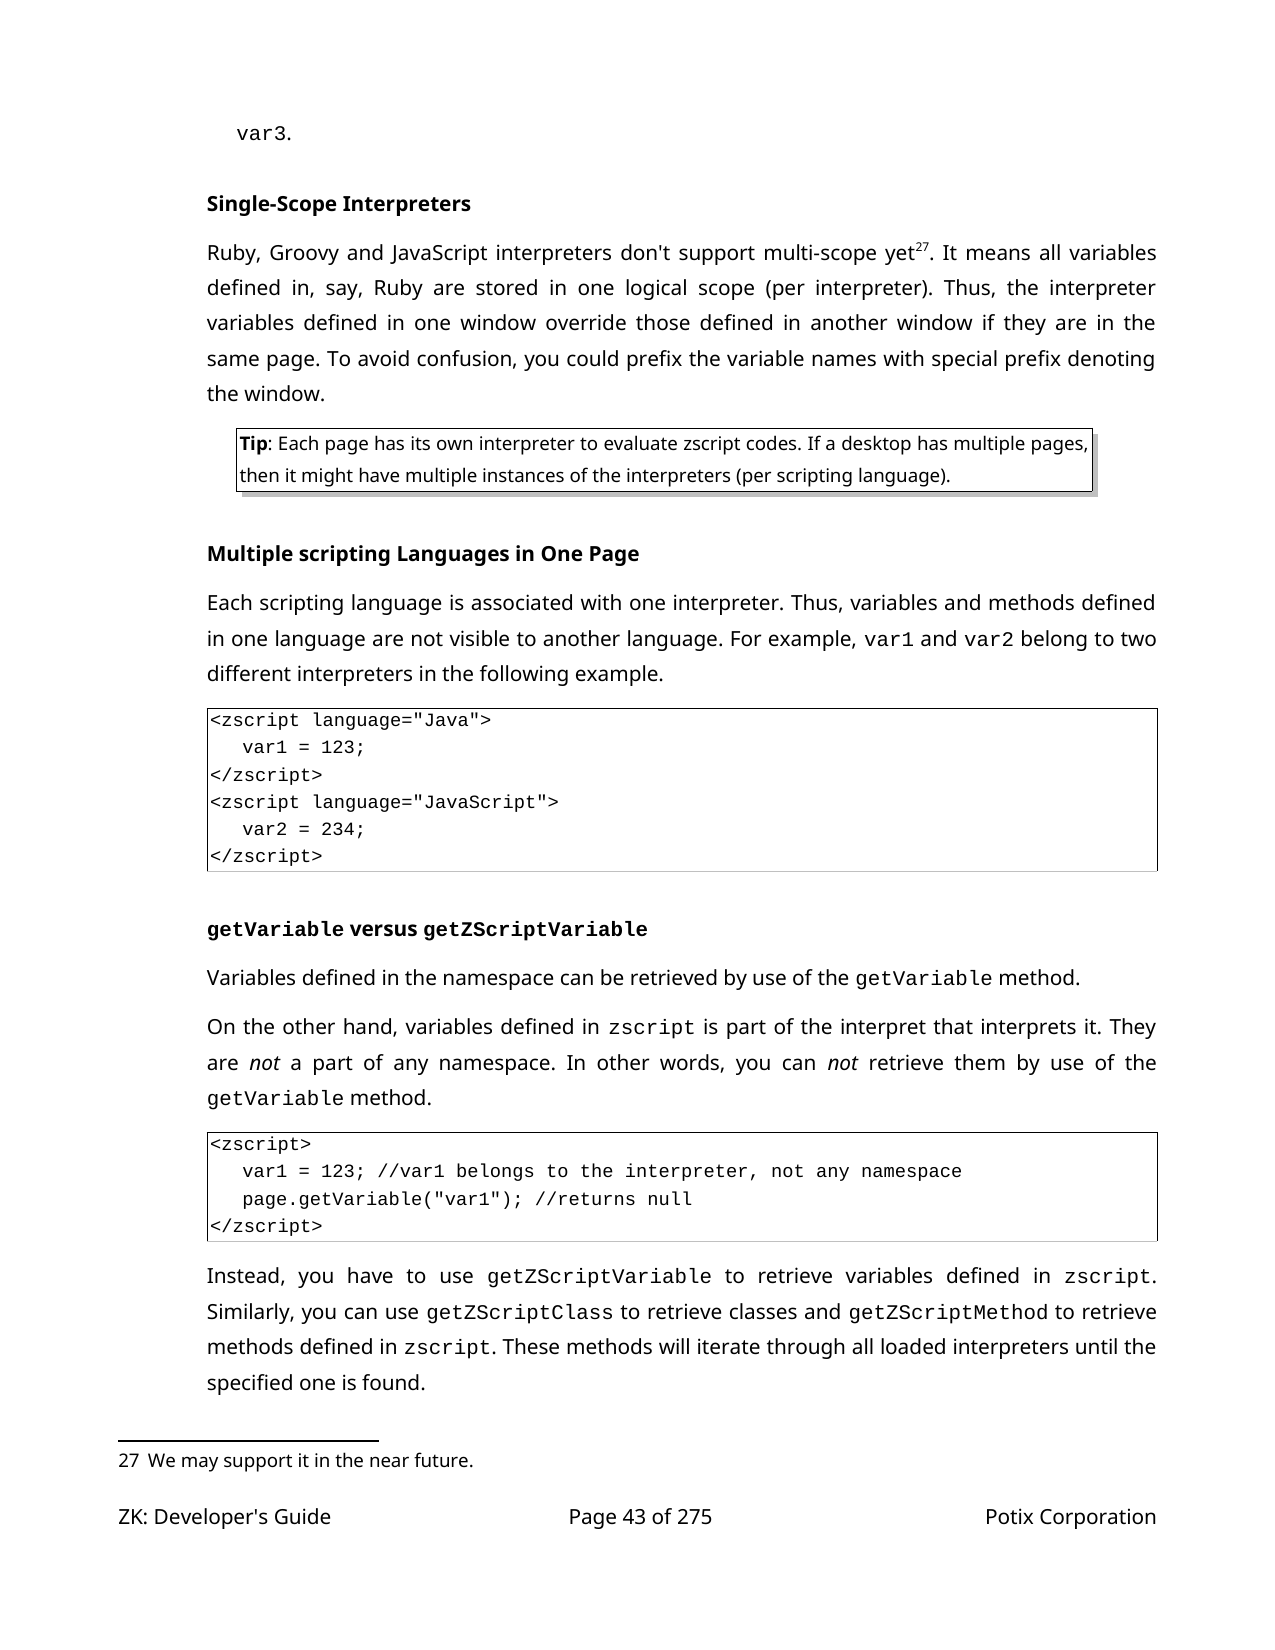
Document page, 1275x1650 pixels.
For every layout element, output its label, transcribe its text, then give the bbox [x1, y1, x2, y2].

text <zscript> [208, 1133, 1157, 1156]
text var2 = 234; [208, 817, 1157, 841]
text </zscript> [208, 762, 1157, 787]
subtitle getVariable versus getZScriptVariable [207, 914, 1157, 942]
text </zscript> [208, 1213, 1157, 1241]
text <zscript language="JavaScript"> [208, 789, 1157, 814]
text var3. [236, 118, 1157, 147]
text Ruby, Groovy and JavaScript interpreters don't support multi-scope yet. It means all variables defined in, say, Ruby are stored in one logical scope (per interpreter). Thus, the interpreter variables defined in one window override those defined in another window if they are in the same page. To avoid confusion, you could prefix the variable names with special prefix denoting the window. [207, 238, 1157, 407]
text Each scripting language is associated with one interpreter. Thus, variables and methods defined in one language are not visible to another language. For example, var1 and var2 belong to two different interpreters in the following example. [207, 588, 1157, 687]
text Variables defined in the namespace can be retrieved by use of the getVariable method. [207, 963, 1157, 991]
text <zscript language="Java"> [208, 709, 1157, 732]
text var1 = 123; //var1 belongs to the interpreter, not any namespace [208, 1159, 1157, 1183]
text page.getVariable("var1"); //returns null [208, 1186, 1157, 1211]
text var1 = 123; [208, 735, 1157, 759]
text We may support it in the near future. [118, 1447, 1157, 1473]
text </zscript> [208, 844, 1157, 871]
text On the other hand, variables defined in zscript is part of the interpret that interprets it. They are not a part of any namespace. In other words, you can not retrieve them by use of the getVariable method. [207, 1012, 1157, 1111]
subtitle Single-Scope Interpreters [207, 189, 1157, 217]
subtitle Multiple scripting Languages in One Page [207, 539, 1157, 568]
text Instead, you have to use getZScriptVariable to retrieve variables defined in zscript. Similarly, you can use getZScriptClass to retrieve classes and getZScriptMethod to retrieve methods defined in zscript. These methods will iterate through all loaded interpreters until the specified one is found. [207, 1261, 1157, 1396]
text Tip: Each page has its own interpreter to evaluate zscript codes. If a desktop has multiple pages, then it might have multiple instances of the interpreters (per scripting language). [237, 429, 1092, 491]
